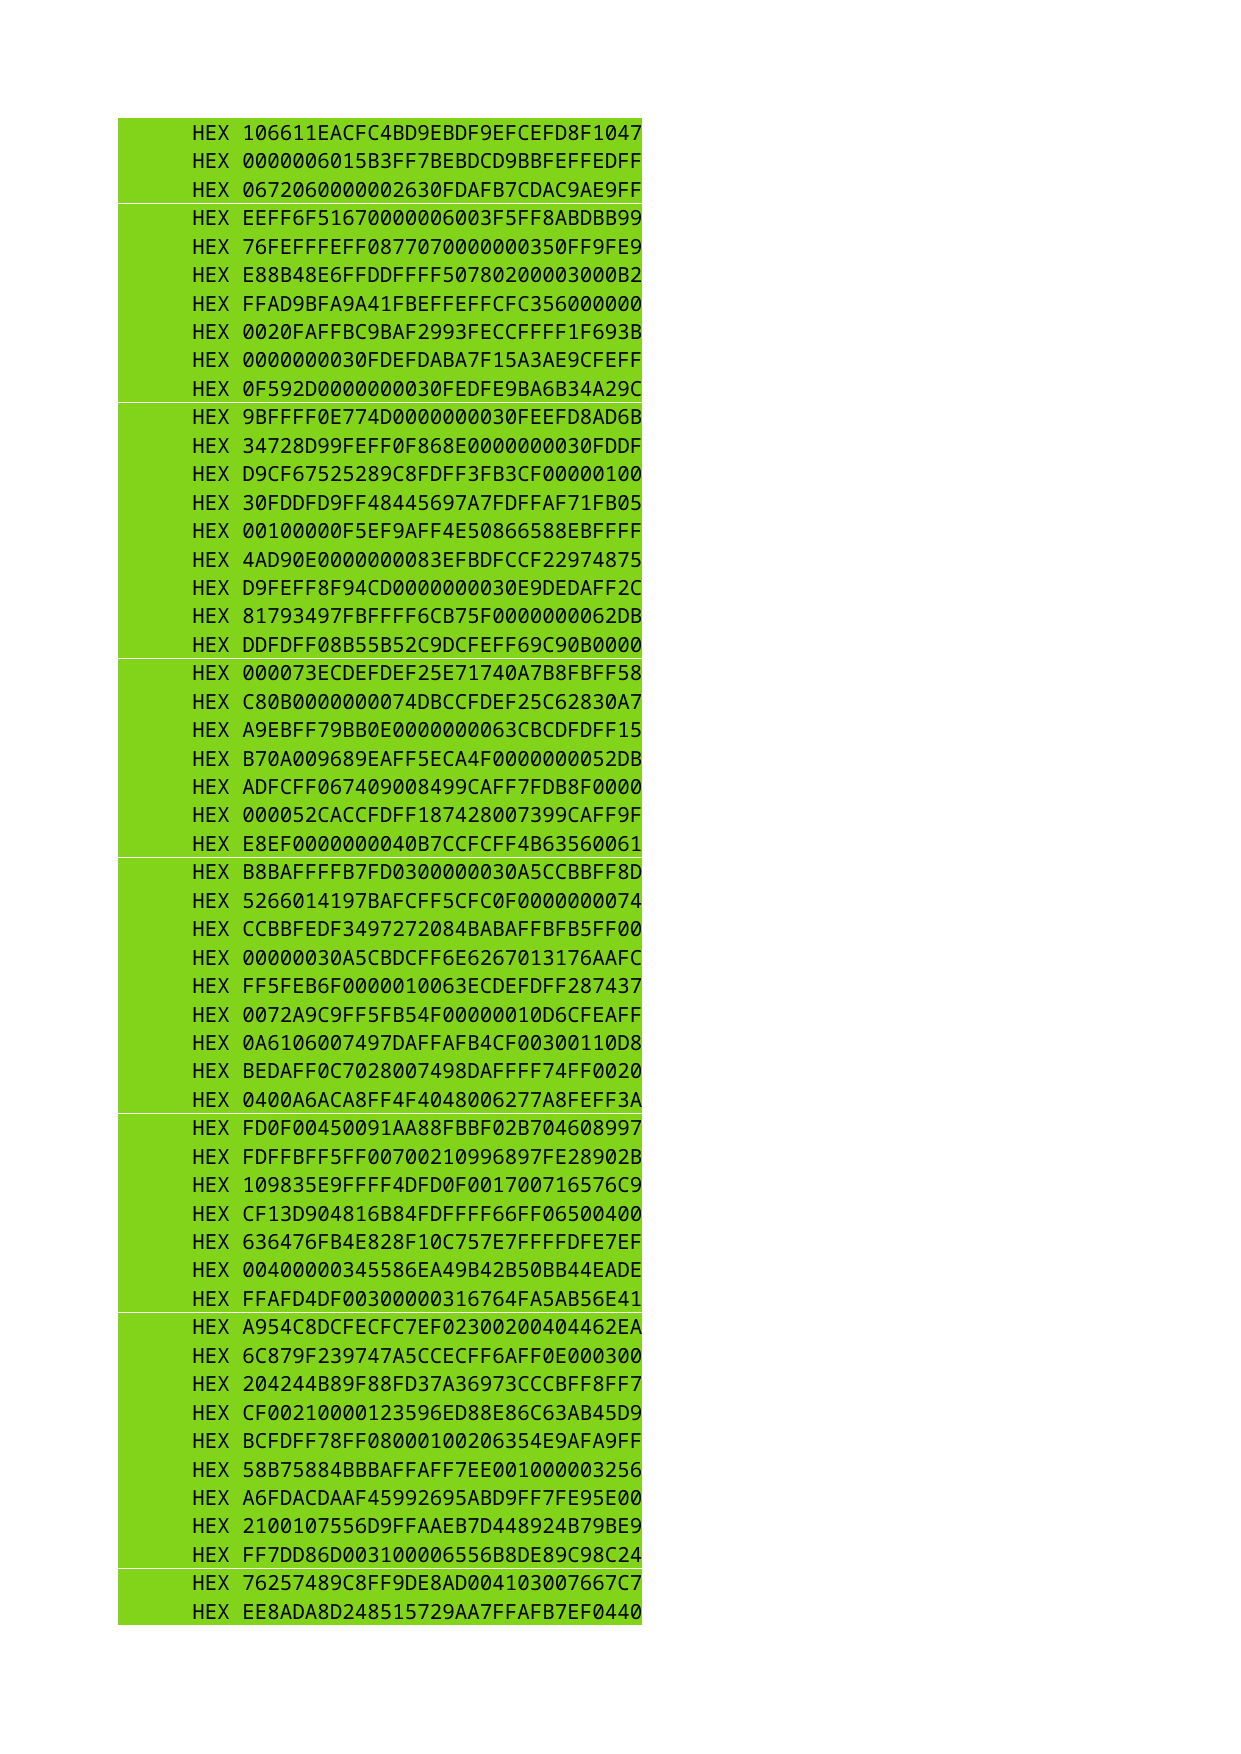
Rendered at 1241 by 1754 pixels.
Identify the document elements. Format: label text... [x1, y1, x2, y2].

text HEX B70A009689EAFF5ECA4F0000000052DB [118, 744, 1122, 772]
text HEX FFAFD4DF00300000316764FA5AB56E41 [118, 1284, 1122, 1312]
text HEX DDFDFF08B55B52C9DCFEFF69C90B0000 [118, 630, 1122, 658]
text HEX 0672060000002630FDAFB7CDAC9AE9FF [118, 175, 1122, 203]
text HEX 00000030A5CBDCFF6E6267013176AAFC [118, 943, 1122, 971]
text HEX 00100000F5EF9AFF4E50866588EBFFFF [118, 516, 1122, 545]
text HEX 76FEFFFEFF0877070000000350FF9FE9 [118, 232, 1122, 260]
text HEX 636476FB4E828F10C757E7FFFFDFE7EF [118, 1227, 1122, 1256]
text HEX B8BAFFFFB7FD0300000030A5CCBBFF8D [118, 857, 1122, 886]
text HEX FF7DD86D003100006556B8DE89C98C24 [118, 1540, 1122, 1568]
text HEX 000052CACCFDFF187428007399CAFF9F [118, 801, 1122, 829]
text HEX 106611EACFC4BD9EBDF9EFCEFD8F1047 [118, 118, 1122, 147]
text HEX BEDAFF0C7028007498DAFFFF74FF0020 [118, 1057, 1122, 1085]
text HEX 0000006015B3FF7BEBDCD9BBFEFFEDFF [118, 147, 1122, 175]
text HEX 0000000030FDEFDABA7F15A3AE9CFEFF [118, 346, 1122, 374]
text HEX CCBBFEDF3497272084BABAFFBFB5FF00 [118, 914, 1122, 943]
text HEX 34728D99FEFF0F868E0000000030FDDF [118, 431, 1122, 459]
text HEX 0400A6ACA8FF4F4048006277A8FEFF3A [118, 1085, 1122, 1113]
text HEX 30FDDFD9FF48445697A7FDFFAF71FB05 [118, 488, 1122, 516]
text HEX E8EF0000000040B7CCFCFF4B63560061 [118, 829, 1122, 857]
text HEX 6C879F239747A5CCECFF6AFF0E000300 [118, 1341, 1122, 1369]
text HEX 81793497FBFFFF6CB75F0000000062DB [118, 602, 1122, 630]
text HEX C80B0000000074DBCCFDEF25C62830A7 [118, 687, 1122, 715]
text HEX E88B48E6FFDDFFFF50780200003000B2 [118, 260, 1122, 289]
text HEX EE8ADA8D248515729AA7FFAFB7EF0440 [118, 1597, 1122, 1625]
text HEX ADFCFF067409008499CAFF7FDB8F0000 [118, 772, 1122, 801]
text HEX 000073ECDEFDEF25E71740A7B8FBFF58 [118, 658, 1122, 687]
text HEX FF5FEB6F0000010063ECDEFDFF287437 [118, 971, 1122, 1000]
text HEX D9FEFF8F94CD0000000030E9DEDAFF2C [118, 573, 1122, 602]
text HEX BCFDFF78FF08000100206354E9AFA9FF [118, 1426, 1122, 1455]
text HEX CF13D904816B84FDFFFF66FF06500400 [118, 1199, 1122, 1227]
text HEX CF00210000123596ED88E86C63AB45D9 [118, 1398, 1122, 1426]
text HEX 2100107556D9FFAAEB7D448924B79BE9 [118, 1512, 1122, 1540]
text HEX A9EBFF79BB0E0000000063CBCDFDFF15 [118, 715, 1122, 744]
text HEX EEFF6F51670000006003F5FF8ABDBB99 [118, 203, 1122, 232]
text HEX 58B75884BBBAFFAFF7EE001000003256 [118, 1455, 1122, 1483]
text HEX 76257489C8FF9DE8AD004103007667C7 [118, 1568, 1122, 1597]
text HEX 109835E9FFFF4DFD0F001700716576C9 [118, 1170, 1122, 1199]
text HEX 0F592D0000000030FEDFE9BA6B34A29C [118, 374, 1122, 402]
text HEX 204244B89F88FD37A36973CCCBFF8FF7 [118, 1369, 1122, 1398]
text HEX 9BFFFF0E774D0000000030FEEFD8AD6B [118, 402, 1122, 431]
text HEX FDFFBFF5FF00700210996897FE28902B [118, 1142, 1122, 1170]
text HEX 0072A9C9FF5FB54F00000010D6CFEAFF [118, 1000, 1122, 1028]
text HEX FFAD9BFA9A41FBEFFEFFCFC356000000 [118, 289, 1122, 317]
text HEX 4AD90E0000000083EFBDFCCF22974875 [118, 545, 1122, 573]
text HEX D9CF67525289C8FDFF3FB3CF00000100 [118, 459, 1122, 488]
text HEX FD0F00450091AA88FBBF02B704608997 [118, 1113, 1122, 1142]
text HEX 0020FAFFBC9BAF2993FECCFFFF1F693B [118, 317, 1122, 346]
text HEX A6FDACDAAF45992695ABD9FF7FE95E00 [118, 1483, 1122, 1512]
text HEX 5266014197BAFCFF5CFC0F0000000074 [118, 886, 1122, 914]
text HEX 0A6106007497DAFFAFB4CF00300110D8 [118, 1028, 1122, 1057]
text HEX 00400000345586EA49B42B50BB44EADE [118, 1256, 1122, 1284]
text HEX A954C8DCFECFC7EF02300200404462EA [118, 1312, 1122, 1341]
